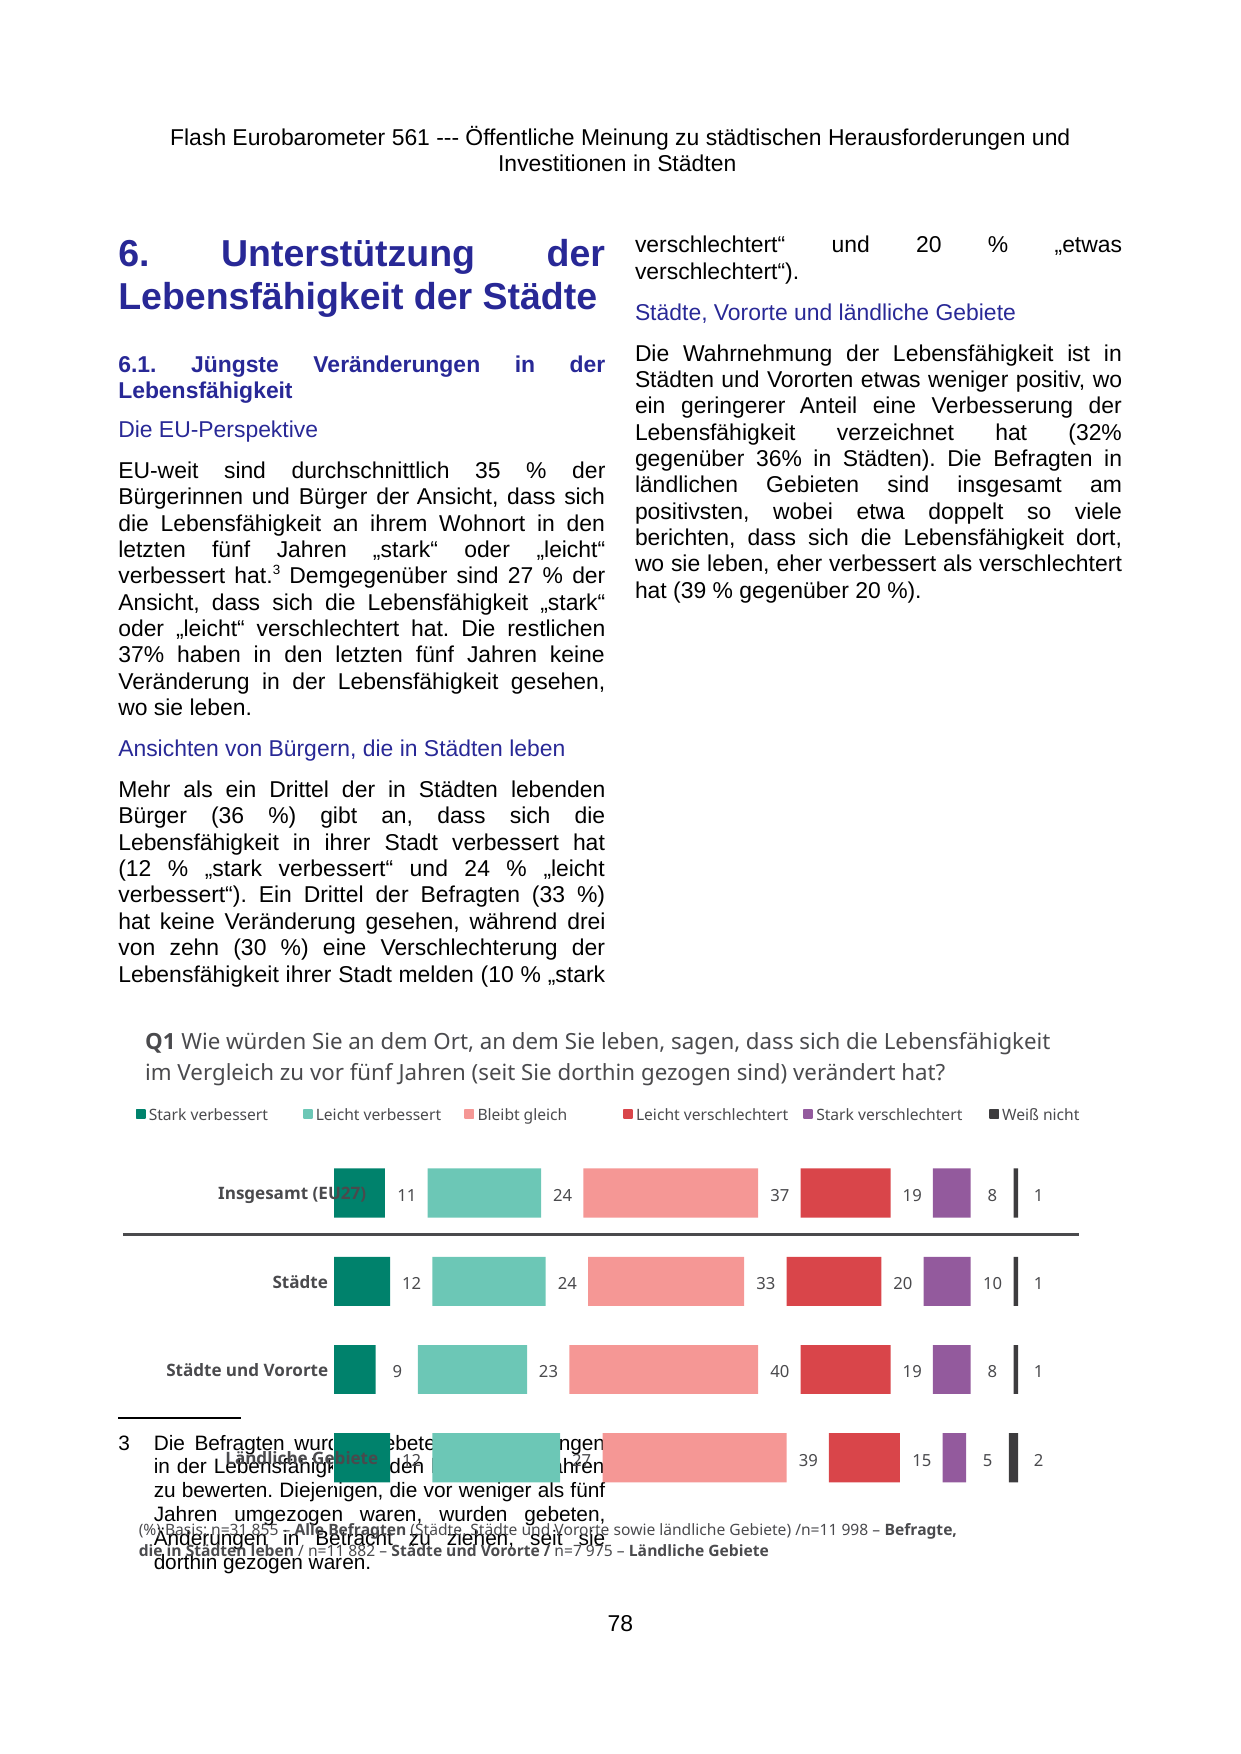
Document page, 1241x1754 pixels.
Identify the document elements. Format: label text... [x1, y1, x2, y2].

subtitle 6.1. Jüngste Veränderungen in der Lebensfähigkeit [118, 351, 605, 403]
text Die EU-Perspektive [118, 416, 605, 442]
text Ansichten von Bürgern, die in Städten leben [118, 735, 605, 761]
text Die Befragten wurden gebeten, Veränderungen in der Lebensfähigkeit in den letzten fünf Jahren zu bewerten. Diejenigen, die vor weniger als fünf Jahren umgezogen waren, wurden gebeten, Änderungen in Betracht zu ziehen, seit sie dorthin gezogen waren. [118, 1430, 605, 1574]
text verschlechtert“ und 20 % „etwas verschlechtert“). [635, 231, 1122, 284]
text Die Wahrnehmung der Lebensfähigkeit ist in Städten und Vororten etwas weniger positiv, wo ein geringerer Anteil eine Verbesserung der Lebensfähigkeit verzeichnet hat (32% gegenüber 36% in Städten). Die Befragten in ländlichen Gebieten sind insgesamt am positivsten, wobei etwa doppelt so viele berichten, dass sich die Lebensfähigkeit dort, wo sie leben, eher verbessert als verschlechtert hat (39 % gegenüber 20 %). [635, 339, 1122, 603]
subtitle 6. Unterstützung der Lebensfähigkeit der Städte [118, 231, 605, 317]
text Mehr als ein Drittel der in Städten lebenden Bürger (36 %) gibt an, dass sich die Lebensfähigkeit in ihrer Stadt verbessert hat (12 % „stark verbessert“ und 24 % „leicht verbessert“). Ein Drittel der Befragten (33 %) hat keine Veränderung gesehen, während drei von zehn (30 %) eine Verschlechterung der Lebensfähigkeit ihrer Stadt melden (10 % „stark [118, 776, 605, 987]
text EU-weit sind durchschnittlich 35 % der Bürgerinnen und Bürger der Ansicht, dass sich die Lebensfähigkeit an ihrem Wohnort in den letzten fünf Jahren „stark“ oder „leicht“ verbessert hat. Demgegenüber sind 27 % der Ansicht, dass sich die Lebensfähigkeit „stark“ oder „leicht“ verschlechtert hat. Die restlichen 37% haben in den letzten fünf Jahren keine Veränderung in der Lebensfähigkeit gesehen, wo sie leben. [118, 457, 605, 721]
text Städte, Vororte und ländliche Gebiete [635, 298, 1122, 325]
